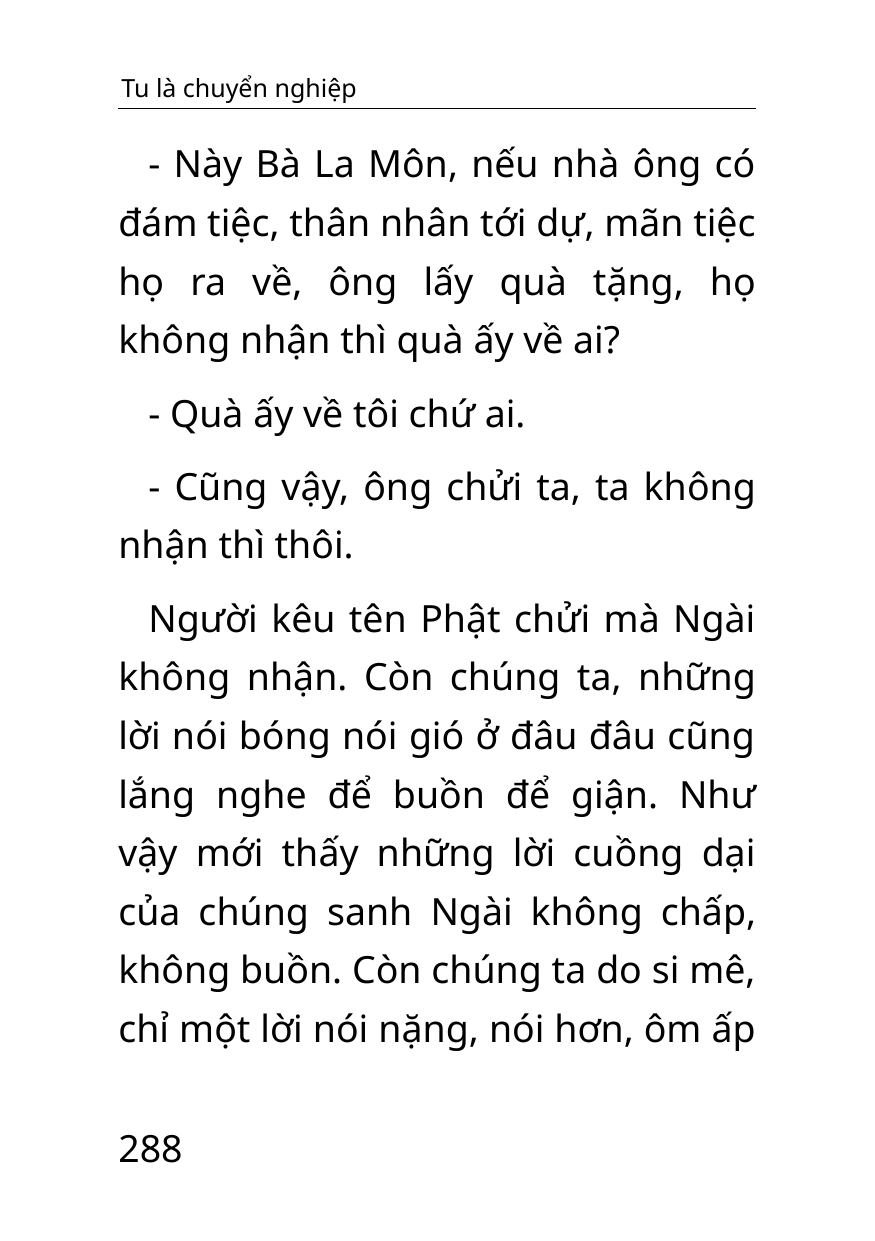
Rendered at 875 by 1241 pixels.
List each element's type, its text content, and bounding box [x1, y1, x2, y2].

text - Này Bà La Môn, nếu nhà ông có đám tiệc, thân nhân tới dự, mãn tiệc họ ra về, ông lấy quà tặng, họ không nhận thì quà ấy về ai? [118, 138, 756, 365]
text Người kêu tên Phật chửi mà Ngài không nhận. Còn chúng ta, những lời nói bóng nói gió ở đâu đâu cũng lắng nghe để buồn để giận. Như vậy mới thấy những lời cuồng dại của chúng sanh Ngài không chấp, không buồn. Còn chúng ta do si mê, chỉ một lời nói nặng, nói hơn, ôm ấp [118, 592, 756, 1053]
text - Cũng vậy, ông chửi ta, ta không nhận thì thôi. [118, 460, 756, 570]
text - Quà ấy về tôi chứ ai. [118, 387, 756, 438]
